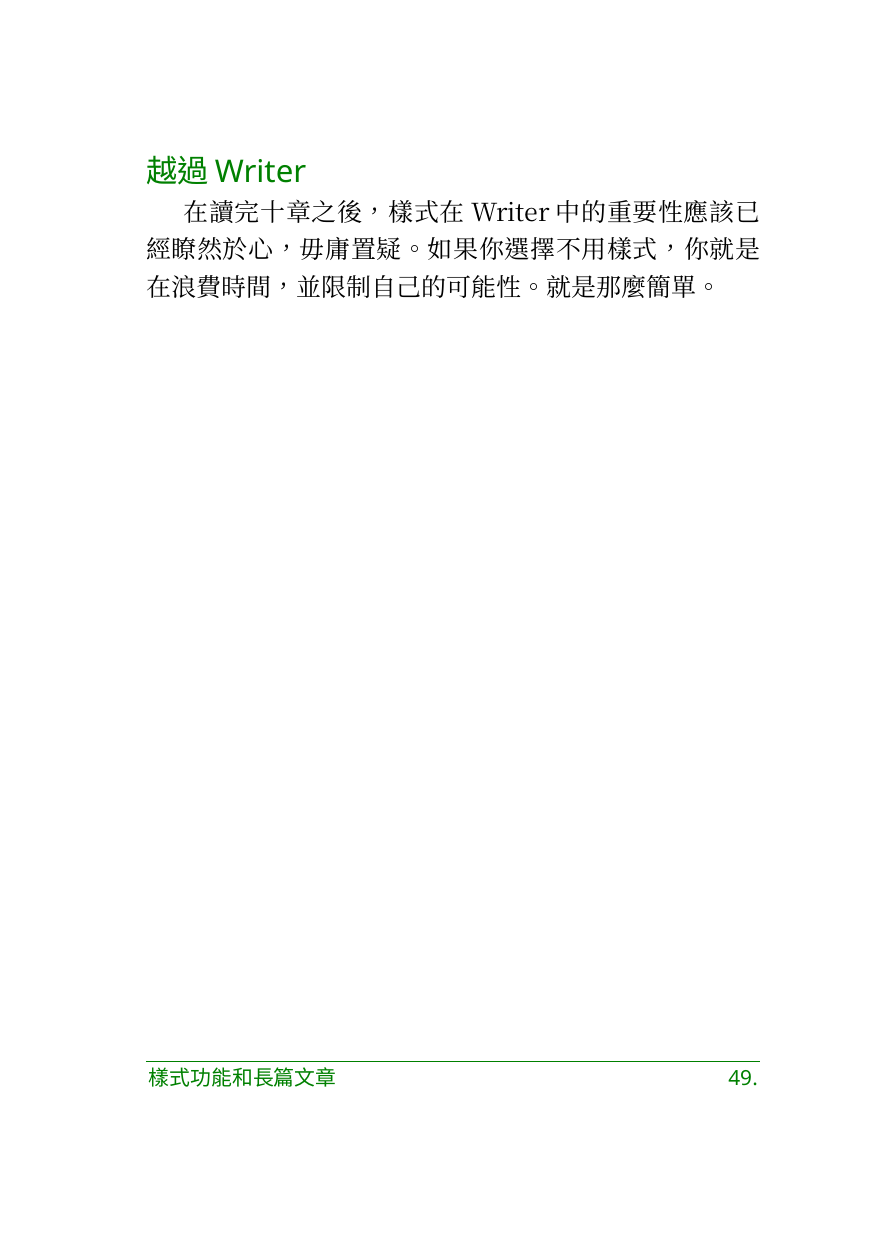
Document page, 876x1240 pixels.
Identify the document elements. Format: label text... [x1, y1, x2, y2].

subtitle 越過Writer [146, 146, 760, 191]
text 在讀完十章之後，樣式在Writer中的重要性應該已經瞭然於心，毋庸置疑。如果你選擇不用樣式，你就是在浪費時間，並限制自己的可能性。就是那麼簡單。 [146, 191, 760, 304]
